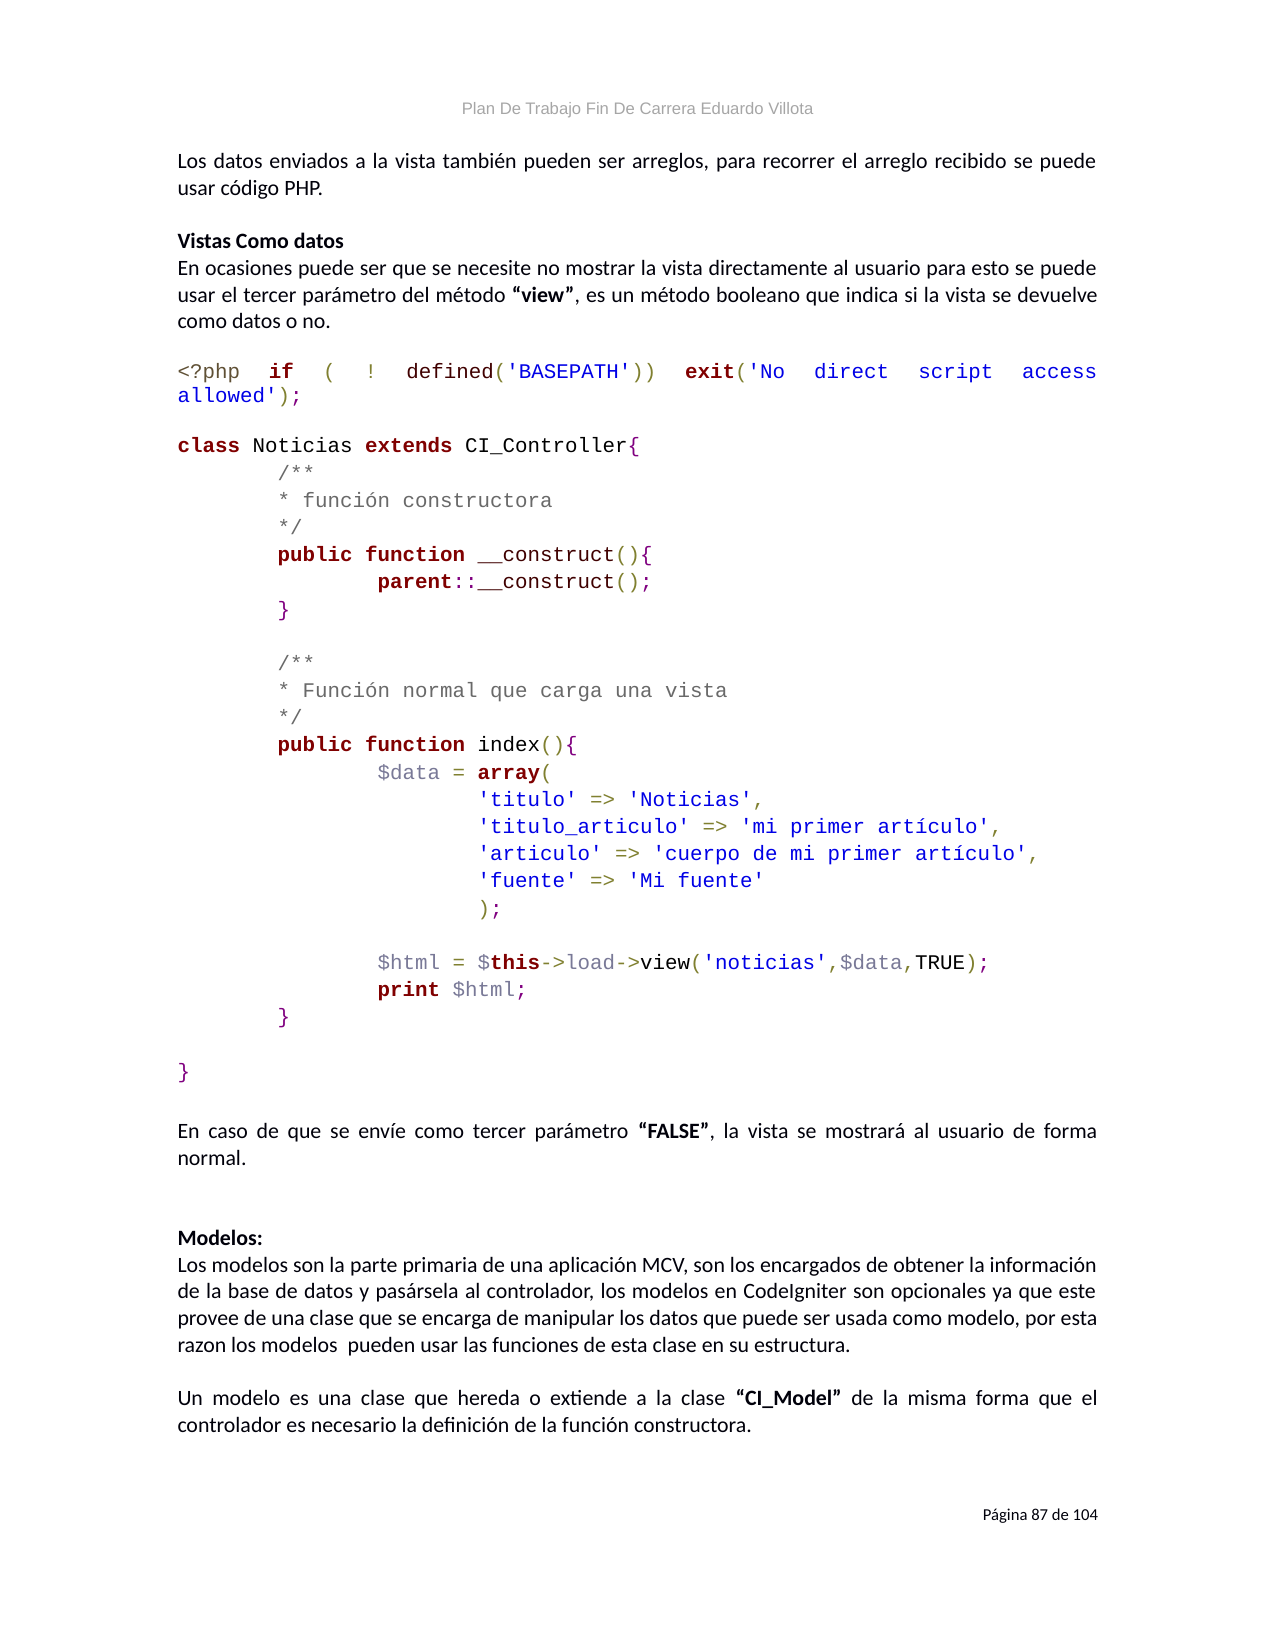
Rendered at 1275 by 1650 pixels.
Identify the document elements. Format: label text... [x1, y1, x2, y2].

text print $html; [177, 979, 1098, 1003]
text */ [177, 707, 1098, 731]
text Los datos enviados a la vista también pueden ser arreglos, para recorrer el arreglo recibido se puede usar código PHP. [177, 148, 1098, 201]
text } [177, 598, 1098, 622]
text ); [177, 898, 1098, 921]
text <?php if ( ! defined('BASEPATH')) exit('No direct script access allowed'); [177, 361, 1098, 408]
text /** [177, 653, 1098, 677]
text parent::__construct(); [177, 571, 1098, 595]
text 'titulo' => 'Noticias', [177, 789, 1098, 812]
text En caso de que se envíe como tercer parámetro “FALSE”, la vista se mostrará al usuario de forma normal. [177, 1117, 1098, 1171]
text 'fuente' => 'Mi fuente' [177, 870, 1098, 894]
text } [177, 1006, 1098, 1030]
text * Función normal que carga una vista [177, 680, 1098, 704]
text Vistas Como datos [177, 228, 1098, 254]
text class Noticias extends CI_Controller{ [177, 435, 1098, 459]
text * función constructora [177, 490, 1098, 513]
text Los modelos son la parte primaria de una aplicación MCV, son los encargados de obtener la información de la base de datos y pasársela al controlador, los modelos en CodeIgniter son opcionales ya que este provee de una clase que se encarga de manipular los datos que puede ser usada como modelo, por esta razon los modelos pueden usar las funciones de esta clase en su estructura. [177, 1251, 1098, 1357]
text */ [177, 517, 1098, 541]
text public function __construct(){ [177, 544, 1098, 568]
text $data = array( [177, 762, 1098, 785]
text 'articulo' => 'cuerpo de mi primer artículo', [177, 843, 1098, 867]
text public function index(){ [177, 734, 1098, 758]
text En ocasiones puede ser que se necesite no mostrar la vista directamente al usuario para esto se puede usar el tercer parámetro del método “view”, es un método booleano que indica si la vista se devuelve como datos o no. [177, 254, 1098, 334]
text $html = $this->load->view('noticias',$data,TRUE); [177, 952, 1098, 976]
text 'titulo_articulo' => 'mi primer artículo', [177, 816, 1098, 840]
text Un modelo es una clase que hereda o extiende a la clase “CI_Model” de la misma forma que el controlador es necesario la definición de la función constructora. [177, 1384, 1098, 1437]
text /** [177, 463, 1098, 486]
text } [177, 1061, 1098, 1084]
text Modelos: [177, 1224, 1098, 1251]
